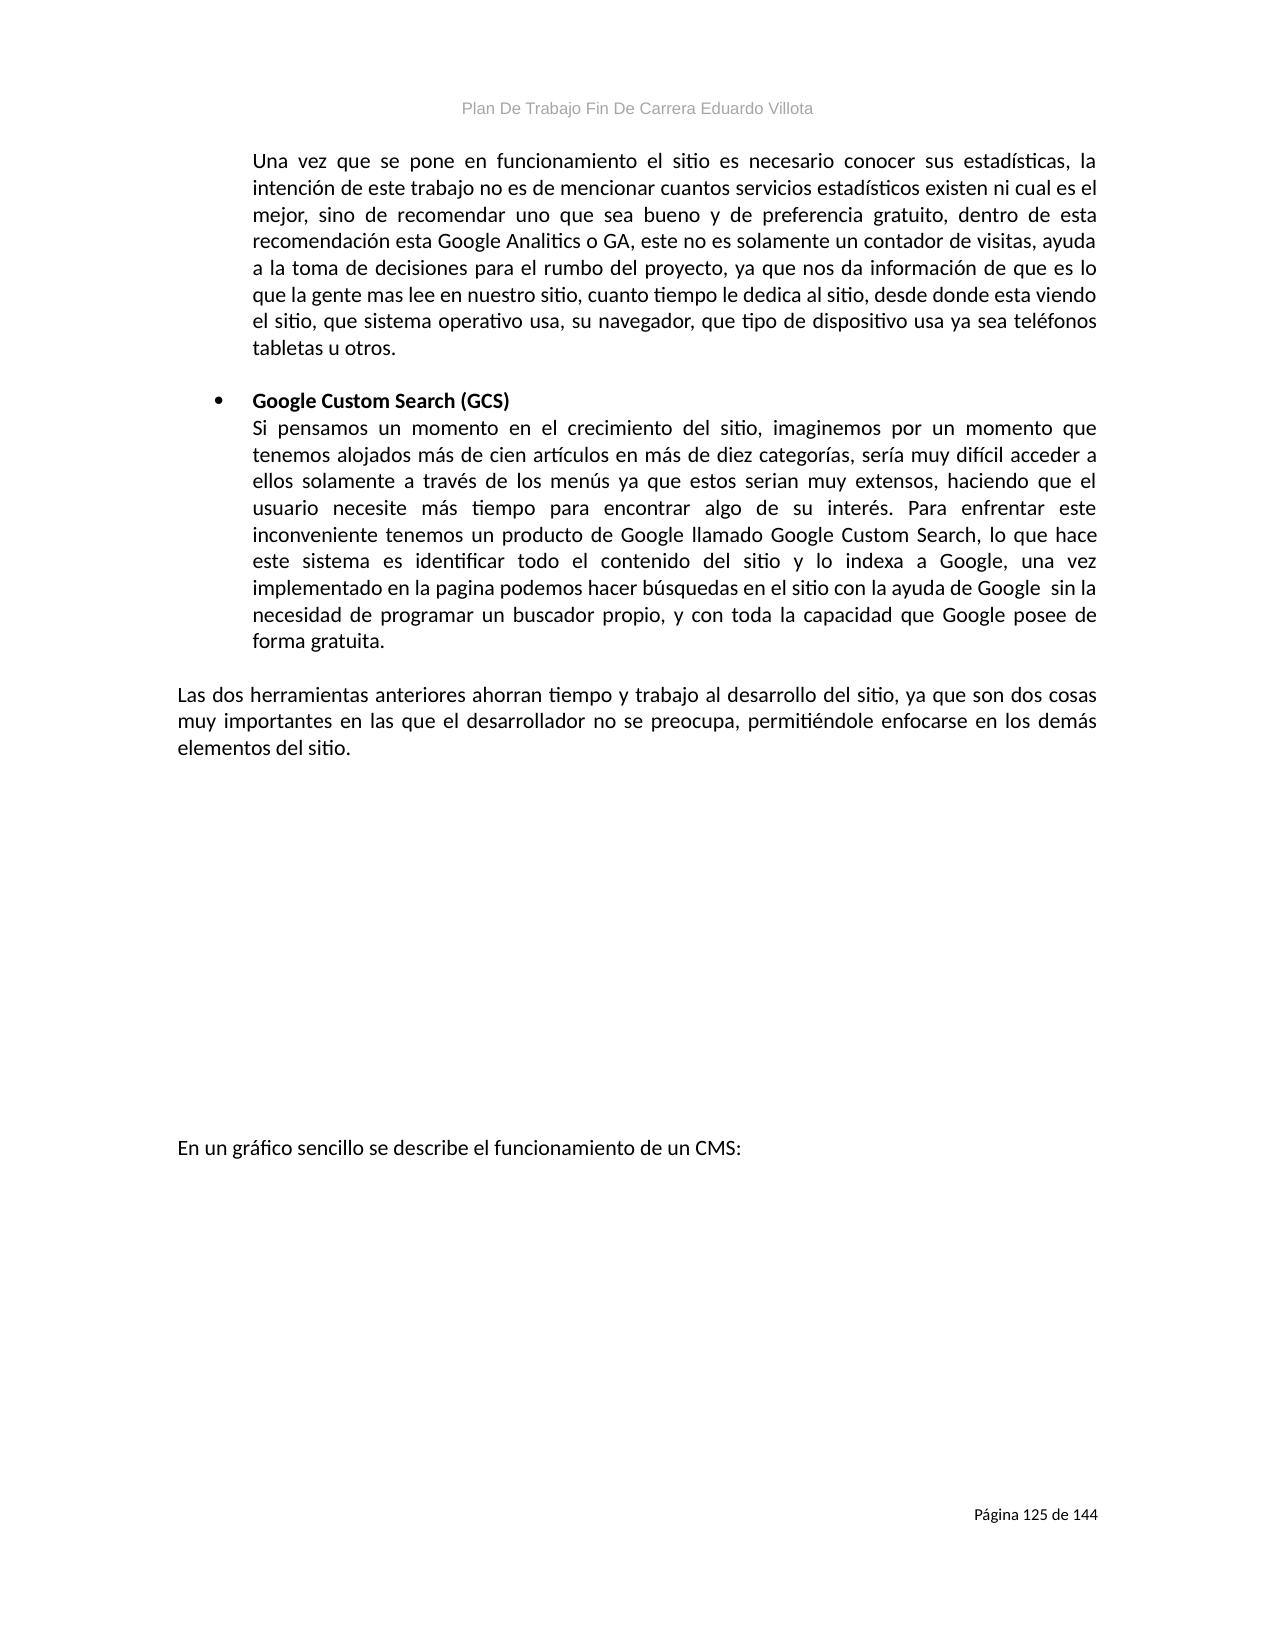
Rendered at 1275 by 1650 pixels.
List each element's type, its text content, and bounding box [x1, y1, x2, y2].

list Una vez que se pone en funcionamiento el sitio es necesario conocer sus estadísticas, la intención de este trabajo no es de mencionar cuantos servicios estadísticos existen ni cual es el mejor, sino de recomendar uno que sea bueno y de preferencia gratuito, dentro de esta recomendación esta Google Analitics o GA, este no es solamente un contador de visitas, ayuda a la toma de decisiones para el rumbo del proyecto, ya que nos da información de que es lo que la gente mas lee en nuestro sitio, cuanto tiempo le dedica al sitio, desde donde esta viendo el sitio, que sistema operativo usa, su navegador, que tipo de dispositivo usa ya sea teléfonos tabletas u otros. [252, 148, 1098, 361]
list En un gráfico sencillo se describe el funcionamiento de un CMS: [177, 1134, 1098, 1161]
list Si pensamos un momento en el crecimiento del sitio, imaginemos por un momento que tenemos alojados más de cien artículos en más de diez categorías, sería muy difícil acceder a ellos solamente a través de los menús ya que estos serian muy extensos, haciendo que el usuario necesite más tiempo para encontrar algo de su interés. Para enfrentar este inconveniente tenemos un producto de Google llamado Google Custom Search, lo que hace este sistema es identificar todo el contenido del sitio y lo indexa a Google, una vez implementado en la pagina podemos hacer búsquedas en el sitio con la ayuda de Google sin la necesidad de programar un buscador propio, y con toda la capacidad que Google posee de forma gratuita. [252, 414, 1098, 654]
list Las dos herramientas anteriores ahorran tiempo y trabajo al desarrollo del sitio, ya que son dos cosas muy importantes en las que el desarrollador no se preocupa, permitiéndole enfocarse en los demás elementos del sitio. [177, 681, 1098, 761]
list Google Custom Search (GCS) [215, 388, 1098, 414]
